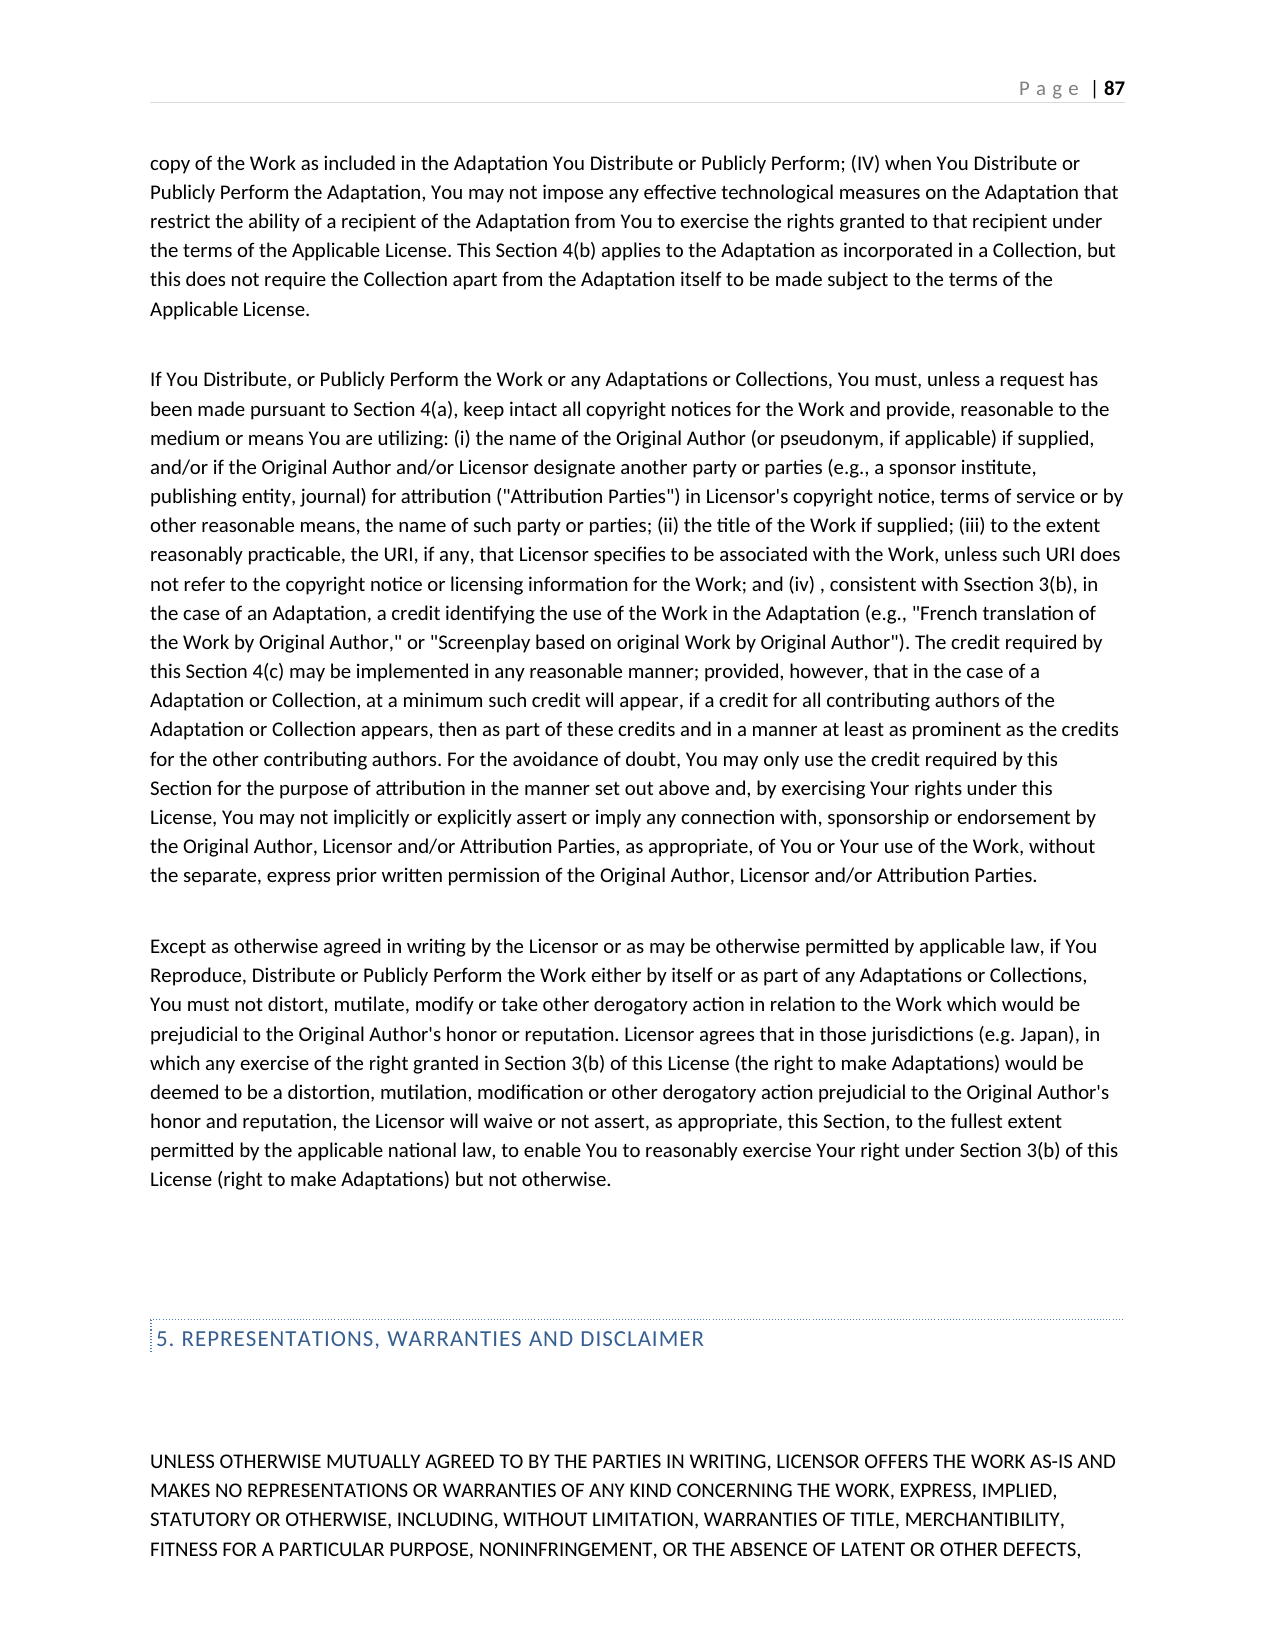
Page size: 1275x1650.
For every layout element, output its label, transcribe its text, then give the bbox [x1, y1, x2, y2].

text Except as otherwise agreed in writing by the Licensor or as may be otherwise permitted by applicable law, if You Reproduce, Distribute or Publicly Perform the Work either by itself or as part of any Adaptations or Collections, You must not distort, mutilate, modify or take other derogatory action in relation to the Work which would be prejudicial to the Original Author's honor or reputation. Licensor agrees that in those jurisdictions (e.g. Japan), in which any exercise of the right granted in Section 3(b) of this License (the right to make Adaptations) would be deemed to be a distortion, mutilation, modification or other derogatory action prejudicial to the Original Author's honor and reputation, the Licensor will waive or not assert, as appropriate, this Section, to the fullest extent permitted by the applicable national law, to enable You to reasonably exercise Your right under Section 3(b) of this License (right to make Adaptations) but not otherwise. [150, 933, 1125, 1192]
text copy of the Work as included in the Adaptation You Distribute or Publicly Perform; (IV) when You Distribute or Publicly Perform the Adaptation, You may not impose any effective technological measures on the Adaptation that restrict the ability of a recipient of the Adaptation from You to exercise the rights granted to that recipient under the terms of the Applicable License. This Section 4(b) applies to the Adaptation as incorporated in a Collection, but this does not require the Collection apart from the Adaptation itself to be made subject to the terms of the Applicable License. [150, 150, 1125, 321]
subtitle 5. Representations, Warranties and Disclaimer [150, 1319, 1125, 1352]
text If You Distribute, or Publicly Perform the Work or any Adaptations or Collections, You must, unless a request has been made pursuant to Section 4(a), keep intact all copyright notices for the Work and provide, reasonable to the medium or means You are utilizing: (i) the name of the Original Author (or pseudonym, if applicable) if supplied, and/or if the Original Author and/or Licensor designate another party or parties (e.g., a sponsor institute, publishing entity, journal) for attribution ("Attribution Parties") in Licensor's copyright notice, terms of service or by other reasonable means, the name of such party or parties; (ii) the title of the Work if supplied; (iii) to the extent reasonably practicable, the URI, if any, that Licensor specifies to be associated with the Work, unless such URI does not refer to the copyright notice or licensing information for the Work; and (iv) , consistent with Ssection 3(b), in the case of an Adaptation, a credit identifying the use of the Work in the Adaptation (e.g., "French translation of the Work by Original Author," or "Screenplay based on original Work by Original Author"). The credit required by this Section 4(c) may be implemented in any reasonable manner; provided, however, that in the case of a Adaptation or Collection, at a minimum such credit will appear, if a credit for all contributing authors of the Adaptation or Collection appears, then as part of these credits and in a manner at least as prominent as the credits for the other contributing authors. For the avoidance of doubt, You may only use the credit required by this Section for the purpose of attribution in the manner set out above and, by exercising Your rights under this License, You may not implicitly or explicitly assert or imply any connection with, sponsorship or endorsement by the Original Author, Licensor and/or Attribution Parties, as appropriate, of You or Your use of the Work, without the separate, express prior written permission of the Original Author, Licensor and/or Attribution Parties. [150, 367, 1125, 888]
text UNLESS OTHERWISE MUTUALLY AGREED TO BY THE PARTIES IN WRITING, LICENSOR OFFERS THE WORK AS-IS AND MAKES NO REPRESENTATIONS OR WARRANTIES OF ANY KIND CONCERNING THE WORK, EXPRESS, IMPLIED, STATUTORY OR OTHERWISE, INCLUDING, WITHOUT LIMITATION, WARRANTIES OF TITLE, MERCHANTIBILITY, FITNESS FOR A PARTICULAR PURPOSE, NONINFRINGEMENT, OR THE ABSENCE OF LATENT OR OTHER DEFECTS, [150, 1448, 1125, 1561]
